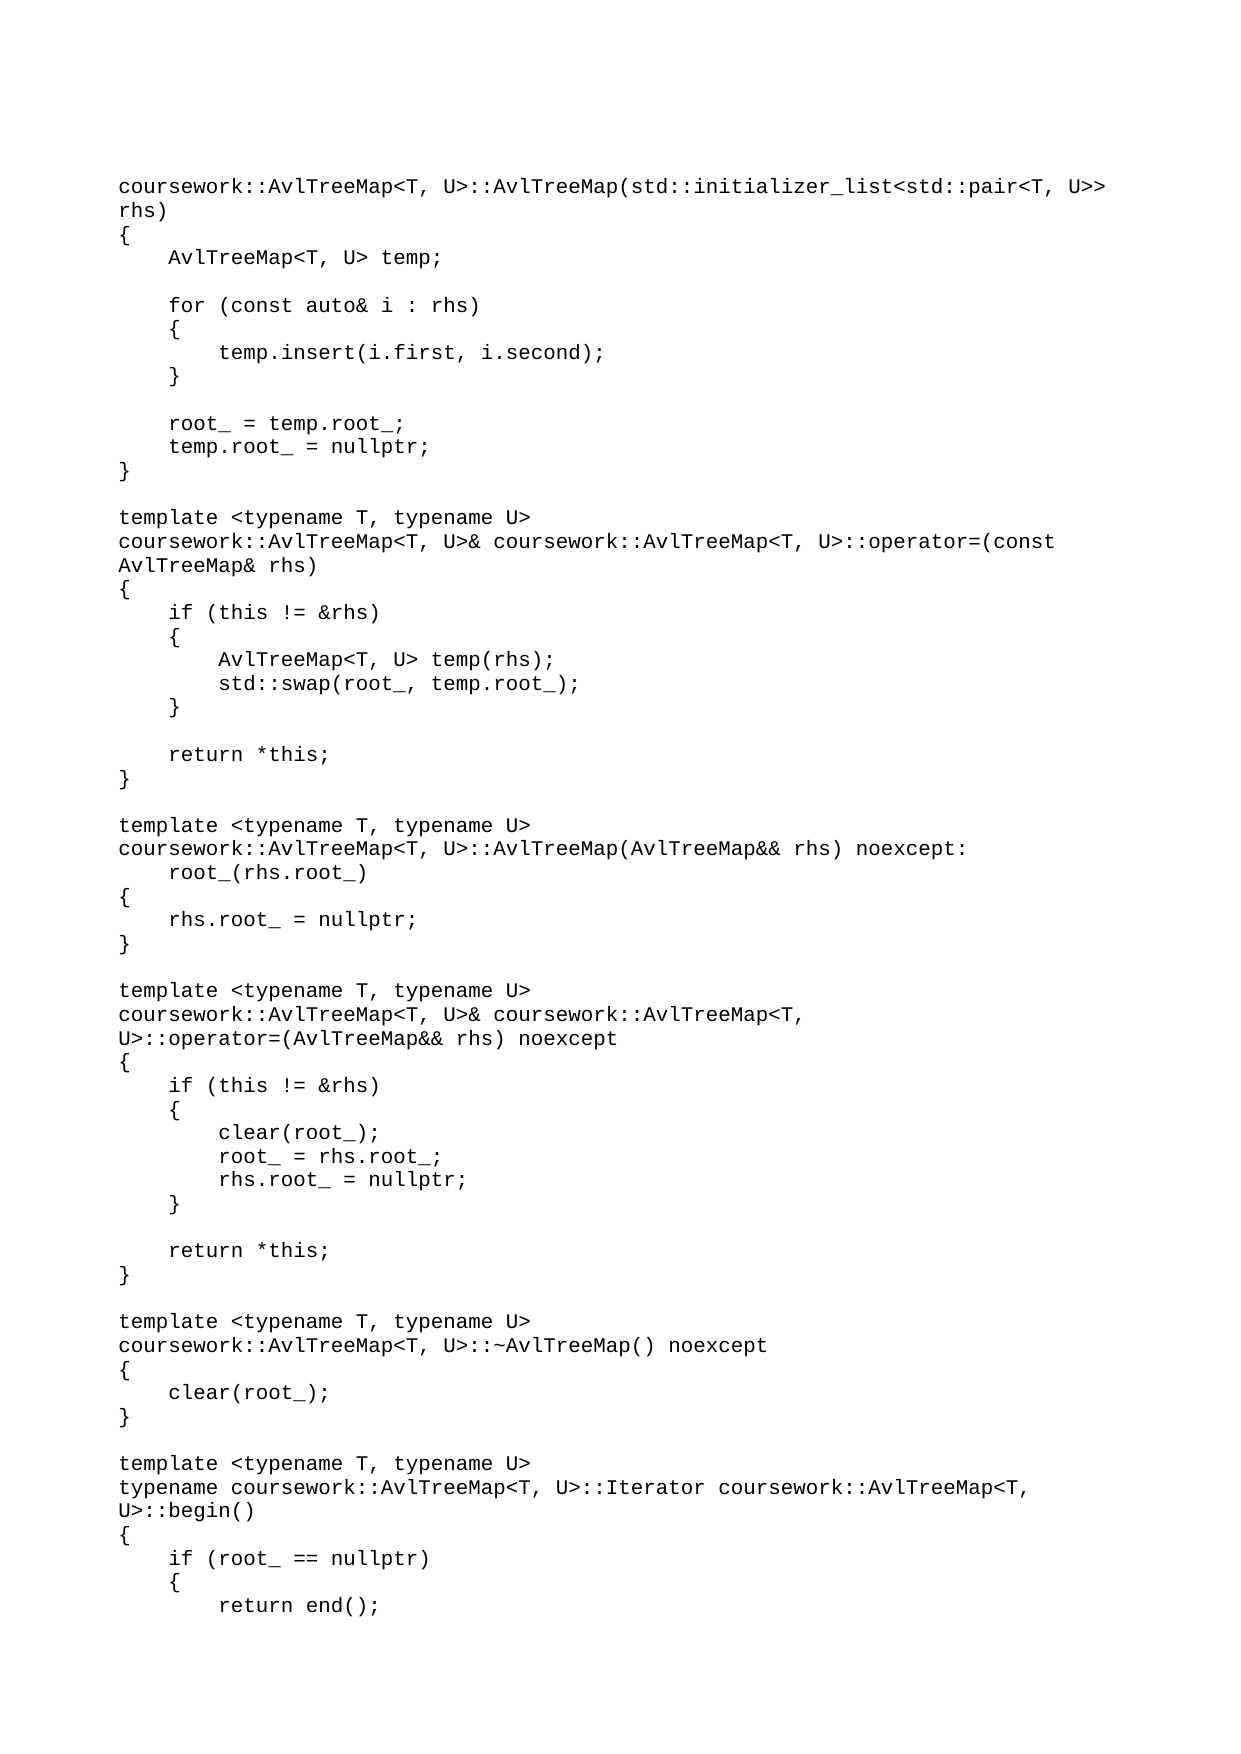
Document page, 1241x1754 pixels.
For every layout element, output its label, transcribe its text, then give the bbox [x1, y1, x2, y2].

text typename coursework::AvlTreeMap<T, U>::Iterator coursework::AvlTreeMap<T, U>::begin() [118, 1477, 1122, 1524]
text } [118, 767, 1122, 791]
text } [118, 460, 1122, 484]
text for (const auto& i : rhs) [118, 294, 1122, 318]
text } [118, 933, 1122, 957]
text } [118, 1193, 1122, 1217]
text return *this; [118, 1240, 1122, 1264]
text { [118, 578, 1122, 602]
text template <typename T, typename U> [118, 1311, 1122, 1335]
text coursework::AvlTreeMap<T, U>& coursework::AvlTreeMap<T, U>::operator=(AvlTreeMap&& rhs) noexcept [118, 1004, 1122, 1051]
text template <typename T, typename U> [118, 1453, 1122, 1477]
text coursework::AvlTreeMap<T, U>::AvlTreeMap(std::initializer_list<std::pair<T, U>> rhs) [118, 176, 1122, 224]
text root_(rhs.root_) [118, 862, 1122, 886]
text clear(root_); [118, 1122, 1122, 1146]
text } [118, 1264, 1122, 1288]
text { [118, 1359, 1122, 1382]
text return *this; [118, 744, 1122, 767]
text temp.insert(i.first, i.second); [118, 342, 1122, 366]
text { [118, 318, 1122, 342]
text } [118, 366, 1122, 389]
text rhs.root_ = nullptr; [118, 1169, 1122, 1193]
text rhs.root_ = nullptr; [118, 909, 1122, 933]
text } [118, 697, 1122, 720]
text { [118, 626, 1122, 649]
text if (root_ == nullptr) [118, 1548, 1122, 1571]
text } [118, 1406, 1122, 1429]
text template <typename T, typename U> [118, 980, 1122, 1004]
text AvlTreeMap<T, U> temp(rhs); [118, 649, 1122, 673]
text root_ = rhs.root_; [118, 1146, 1122, 1169]
text coursework::AvlTreeMap<T, U>& coursework::AvlTreeMap<T, U>::operator=(const AvlTreeMap& rhs) [118, 531, 1122, 578]
text return end(); [118, 1595, 1122, 1619]
text { [118, 1571, 1122, 1595]
text template <typename T, typename U> [118, 507, 1122, 531]
text coursework::AvlTreeMap<T, U>::AvlTreeMap(AvlTreeMap&& rhs) noexcept: [118, 838, 1122, 862]
text { [118, 886, 1122, 909]
text clear(root_); [118, 1382, 1122, 1406]
text { [118, 1524, 1122, 1548]
text temp.root_ = nullptr; [118, 436, 1122, 460]
text if (this != &rhs) [118, 1075, 1122, 1098]
text if (this != &rhs) [118, 602, 1122, 626]
text root_ = temp.root_; [118, 413, 1122, 436]
text coursework::AvlTreeMap<T, U>::~AvlTreeMap() noexcept [118, 1335, 1122, 1359]
text std::swap(root_, temp.root_); [118, 673, 1122, 697]
text { [118, 1098, 1122, 1122]
text template <typename T, typename U> [118, 815, 1122, 838]
text AvlTreeMap<T, U> temp; [118, 247, 1122, 271]
text { [118, 224, 1122, 247]
text { [118, 1051, 1122, 1075]
